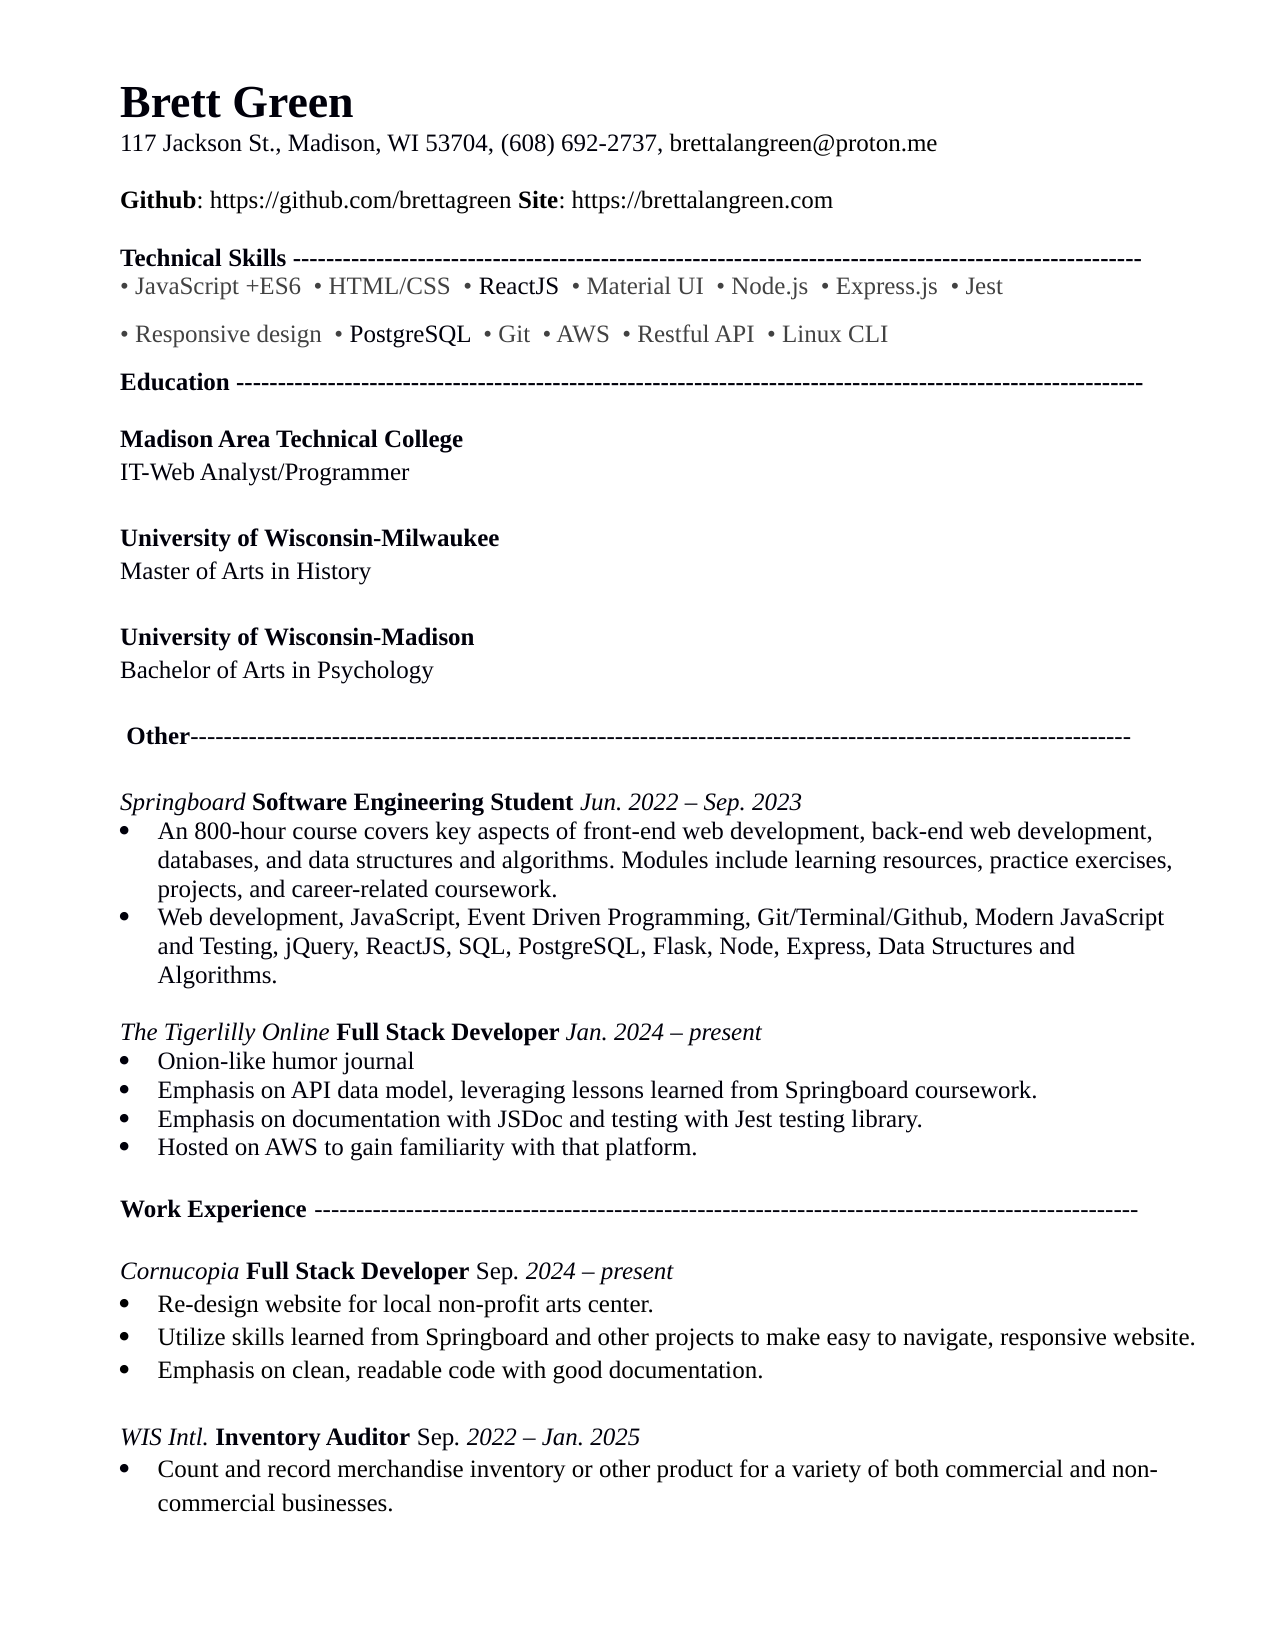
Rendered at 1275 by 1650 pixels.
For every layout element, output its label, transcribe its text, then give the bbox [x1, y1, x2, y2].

text Madison Area Technical College [120, 424, 1275, 453]
text Technical Skills ------------------------------------------------------------------------------------------------------ [120, 243, 1200, 271]
list An 800-hour course covers key aspects of front-end web development, back-end web development, databases, and data structures and algorithms. Modules include learning resources, practice exercises, projects, and career-related coursework. [120, 816, 1200, 902]
list Emphasis on API data model, leveraging lessons learned from Springboard coursework. [120, 1075, 1200, 1104]
list Web development, JavaScript, Event Driven Programming, Git/Terminal/Github, Modern JavaScript and Testing, jQuery, ReactJS, SQL, PostgreSQL, Flask, Node, Express, Data Structures and Algorithms. [120, 902, 1200, 989]
text Github: https://github.com/brettagreen Site: https://brettalangreen.com [120, 185, 1275, 214]
list Onion-like humor journal [120, 1046, 1200, 1075]
text Brett Green [120, 75, 1275, 128]
text The Tigerlilly Online Full Stack Developer Jan. 2024 – present [120, 1017, 1200, 1046]
text Other----------------------------------------------------------------------------------------------------------------- [120, 721, 1275, 750]
text • Responsive design • PostgreSQL • Git • AWS • Restful API • Linux CLI [120, 319, 1200, 348]
text Master of Arts in History [120, 556, 1275, 585]
text Bachelor of Arts in Psychology [120, 655, 1275, 684]
text University of Wisconsin-Madison [120, 622, 1275, 651]
text WIS Intl. Inventory Auditor Sep. 2022 – Jan. 2025 [120, 1422, 1200, 1450]
text Springboard Software Engineering Student Jun. 2022 – Sep. 2023 [120, 787, 1200, 816]
list Utilize skills learned from Springboard and other projects to make easy to navigate, responsive website. [120, 1322, 1200, 1351]
list Re-design website for local non-profit arts center. [120, 1289, 1200, 1318]
text Work Experience --------------------------------------------------------------------------------------------------- [120, 1190, 1275, 1223]
text Cornucopia Full Stack Developer Sep. 2024 – present [120, 1256, 1200, 1285]
list Hosted on AWS to gain familiarity with that platform. [120, 1132, 1200, 1161]
text • JavaScript +ES6 • HTML/CSS • ReactJS • Material UI • Node.js • Express.js • Jest [120, 271, 1200, 300]
text Education ------------------------------------------------------------------------------------------------------------- [120, 367, 1275, 395]
list Emphasis on clean, readable code with good documentation. [120, 1356, 1200, 1384]
text University of Wisconsin-Milwaukee [120, 523, 1275, 552]
text IT-Web Analyst/Programmer [120, 457, 1275, 486]
list Emphasis on documentation with JSDoc and testing with Jest testing library. [120, 1104, 1200, 1132]
text 117 Jackson St., Madison, WI 53704, (608) 692-2737, brettalangreen@proton.me [120, 128, 1275, 156]
list Count and record merchandise inventory or other product for a variety of both commercial and non-commercial businesses. [120, 1454, 1200, 1516]
